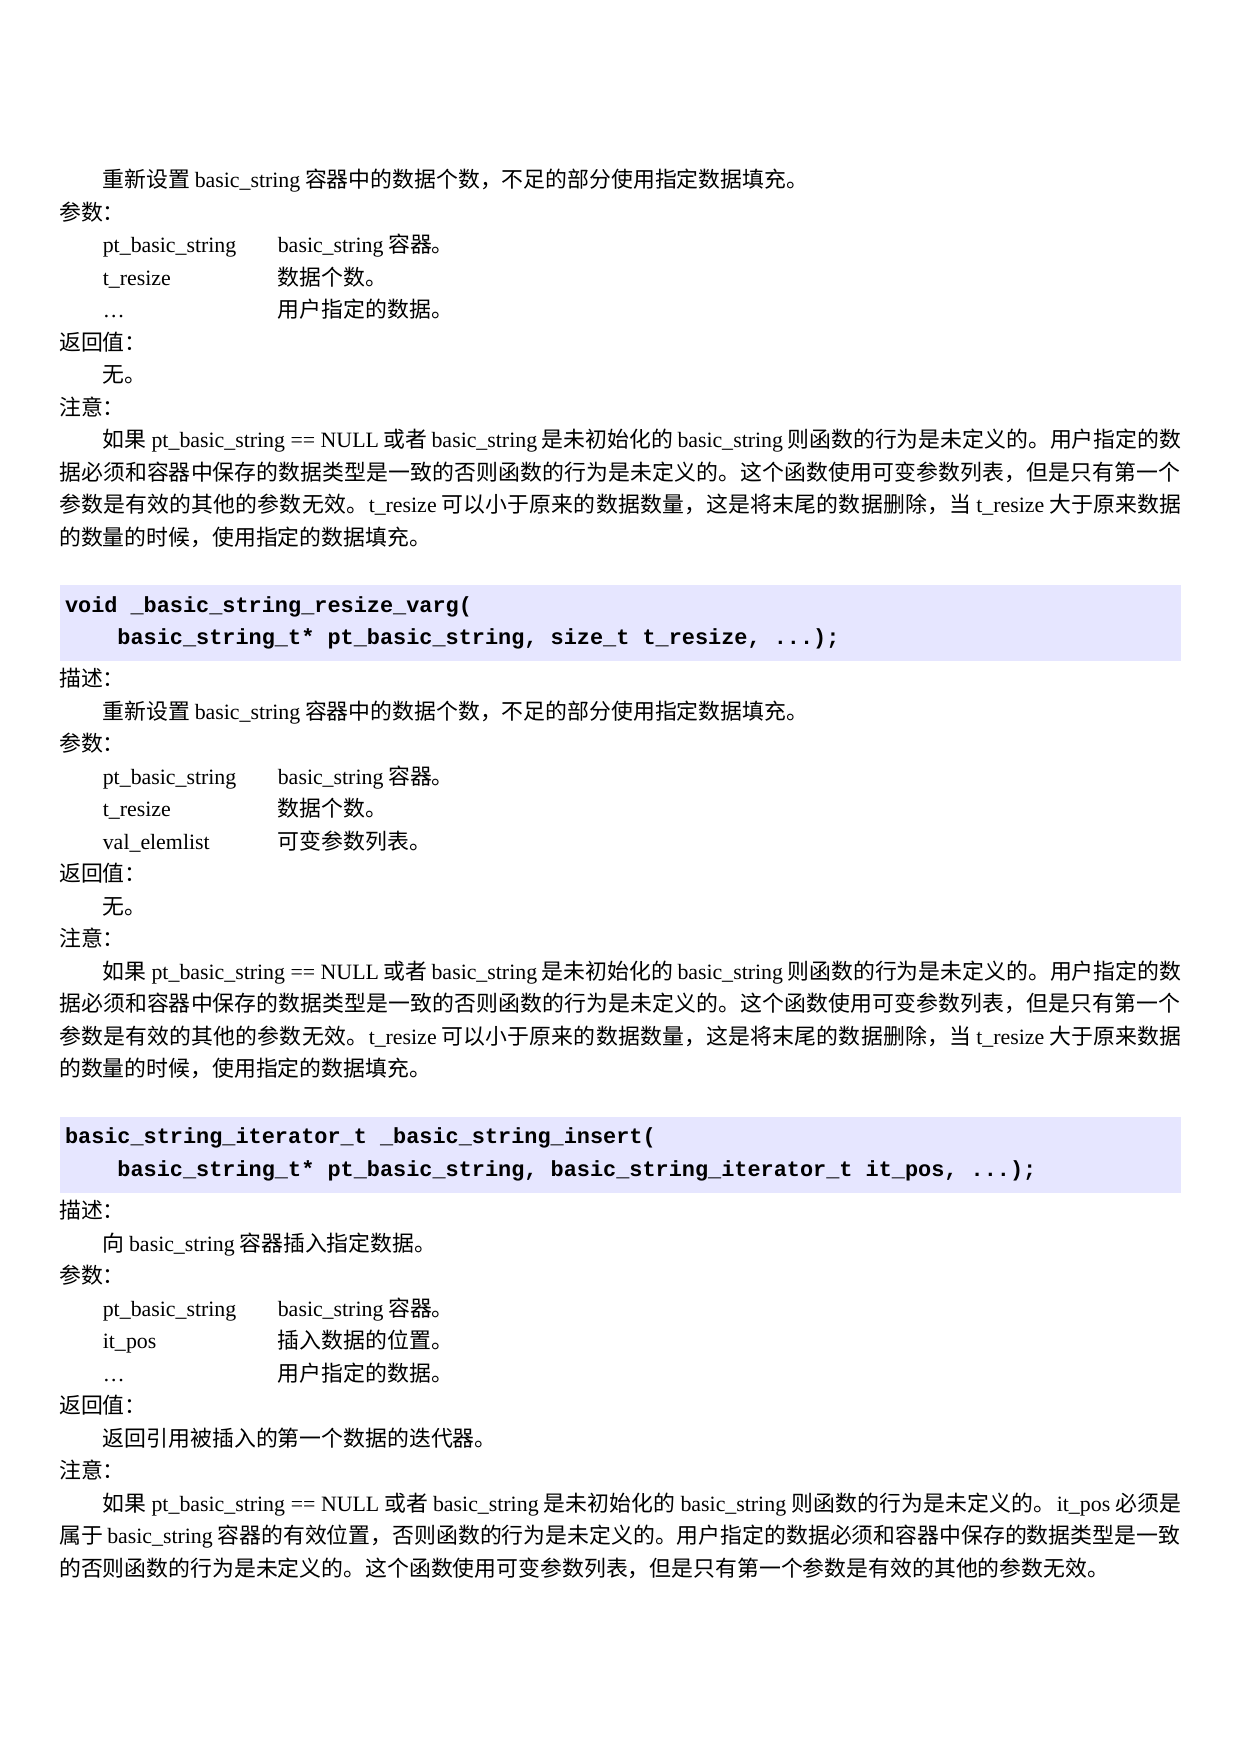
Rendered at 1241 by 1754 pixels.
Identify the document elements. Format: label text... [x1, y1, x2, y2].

text 返回值： [59, 324, 1181, 357]
text 参数： [59, 194, 1181, 227]
text 重新设置basic_string容器中的数据个数，不足的部分使用指定数据填充。 [59, 162, 1181, 194]
table_header basic_string_iterator_t _basic_string_insert( basic_string_t* pt_basic_string, basic_string_iterator_t it_pos, ...); [60, 1117, 1181, 1193]
text t_resize 数据个数。 [59, 259, 1181, 292]
text it_pos 插入数据的位置。 [59, 1323, 1181, 1355]
text 向basic_string容器插入指定数据。 [59, 1225, 1181, 1258]
text 描述： [59, 1194, 1181, 1225]
text 返回值： [59, 856, 1181, 888]
text … 用户指定的数据。 [59, 1355, 1181, 1388]
text pt_basic_string basic_string容器。 [59, 227, 1181, 259]
text pt_basic_string basic_string容器。 [59, 758, 1181, 791]
text 返回值： [59, 1388, 1181, 1420]
text 无。 [59, 888, 1181, 921]
text 如果 pt_basic_string == NULL或者basic_string是未初始化的basic_string则函数的行为是未定义的。用户指定的数据必须和容器中保存的数据类型是一致的否则函数的行为是未定义的。这个函数使用可变参数列表，但是只有第一个参数是有效的其他的参数无效。t_resize可以小于原来的数据数量，这是将末尾的数据删除，当t_resize大于原来数据的数量的时候，使用指定的数据填充。 [59, 953, 1181, 1083]
text 参数： [59, 726, 1181, 758]
text 注意： [59, 1453, 1181, 1485]
text 返回引用被插入的第一个数据的迭代器。 [59, 1420, 1181, 1453]
text 注意： [59, 921, 1181, 953]
text t_resize 数据个数。 [59, 791, 1181, 823]
table_header void _basic_string_resize_varg( basic_string_t* pt_basic_string, size_t t_resize, ...); [60, 585, 1181, 661]
text 如果pt_basic_string == NULL或者basic_string是未初始化的basic_string则函数的行为是未定义的。it_pos必须是属于basic_string容器的有效位置，否则函数的行为是未定义的。用户指定的数据必须和容器中保存的数据类型是一致的否则函数的行为是未定义的。这个函数使用可变参数列表，但是只有第一个参数是有效的其他的参数无效。 [59, 1485, 1181, 1583]
text 参数： [59, 1258, 1181, 1290]
text val_elemlist 可变参数列表。 [59, 823, 1181, 856]
text 注意： [59, 389, 1181, 422]
text 重新设置basic_string容器中的数据个数，不足的部分使用指定数据填充。 [59, 693, 1181, 726]
text … 用户指定的数据。 [59, 292, 1181, 324]
text 如果 pt_basic_string == NULL或者basic_string是未初始化的basic_string则函数的行为是未定义的。用户指定的数据必须和容器中保存的数据类型是一致的否则函数的行为是未定义的。这个函数使用可变参数列表，但是只有第一个参数是有效的其他的参数无效。t_resize可以小于原来的数据数量，这是将末尾的数据删除，当t_resize大于原来数据的数量的时候，使用指定的数据填充。 [59, 422, 1181, 552]
text 无。 [59, 357, 1181, 389]
text pt_basic_string basic_string容器。 [59, 1290, 1181, 1323]
text 描述： [59, 662, 1181, 693]
